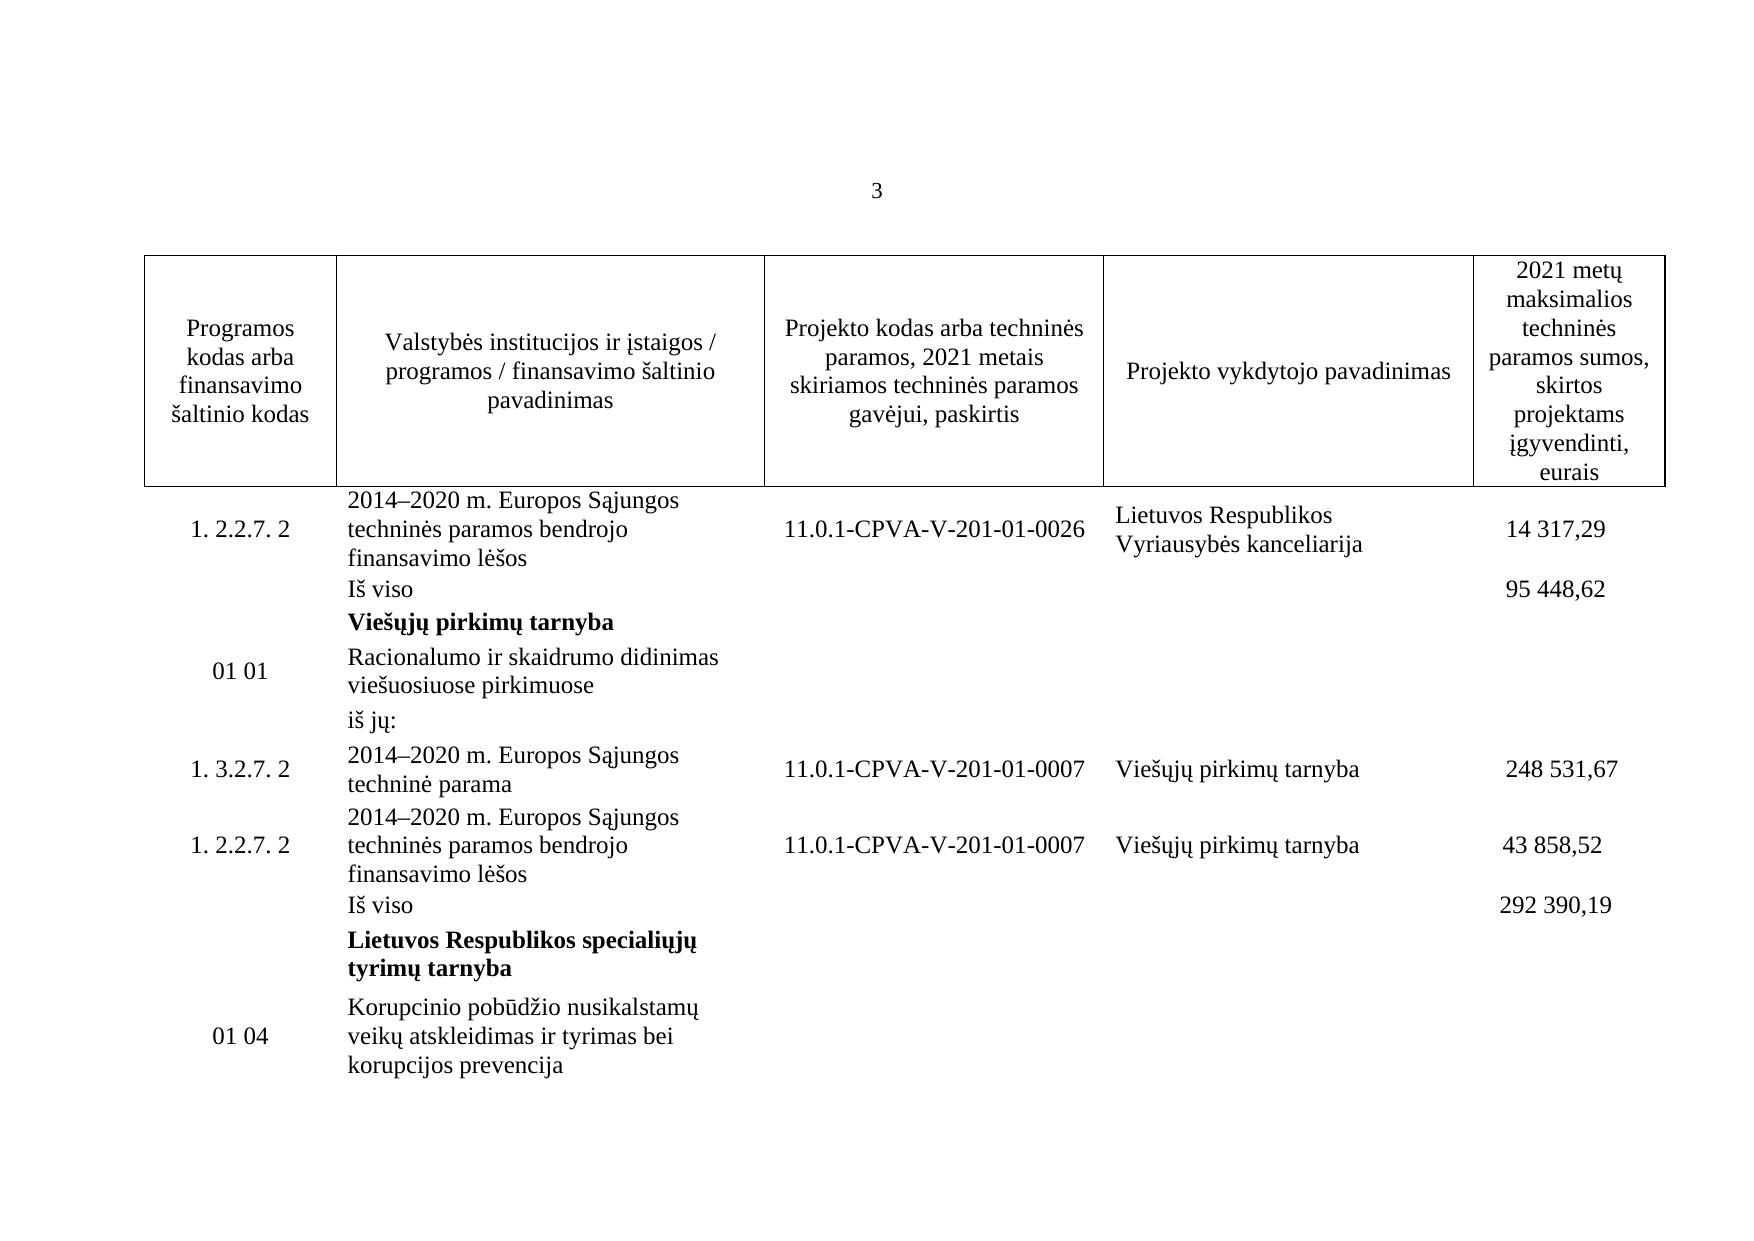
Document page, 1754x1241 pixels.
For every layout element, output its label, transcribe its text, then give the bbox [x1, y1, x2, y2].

table_cell 2014–2020 m. Europos Sąjungos techninės paramos bendrojo finansavimo lėšos [336, 802, 764, 888]
table_cell Viešųjų pirkimų tarnyba [1104, 802, 1473, 888]
table_cell Lietuvos Respublikos specialiųjų tyrimų tarnyba [336, 921, 764, 986]
table_header Projekto vykdytojo pavadinimas [1104, 256, 1473, 486]
table_cell 95 448,62 [1473, 572, 1650, 605]
table_cell 1. 2.2.7. 2 [144, 487, 336, 572]
table_cell 43 858,52 [1473, 802, 1650, 888]
table_cell [1473, 986, 1650, 1085]
table_cell 2014–2020 m. Europos Sąjungos techninės paramos bendrojo finansavimo lėšos [336, 487, 764, 572]
table_cell [1650, 736, 1665, 802]
table_cell [1104, 638, 1473, 703]
table_cell 292 390,19 [1473, 888, 1650, 921]
table_cell [1650, 888, 1665, 921]
table_cell [1473, 605, 1650, 637]
table_cell [764, 605, 1104, 637]
table_cell Racionalumo ir skaidrumo didinimas viešuosiuose pirkimuose [336, 638, 764, 703]
table_cell [764, 638, 1104, 703]
table_cell 01 01 [144, 638, 336, 703]
table_header Projekto kodas arba techninės paramos, 2021 metais skiriamos techninės paramos gavėjui, paskirtis [765, 256, 1103, 486]
table_cell [144, 572, 336, 605]
table_cell [1104, 572, 1473, 605]
table_cell 11.0.1-CPVA-V-201-01-0007 [764, 736, 1104, 802]
table_cell [764, 888, 1104, 921]
table_cell [1473, 921, 1650, 986]
table_cell Iš viso [336, 572, 764, 605]
table_cell iš jų: [336, 703, 764, 736]
table_header 2021 metų maksimalios techninės paramos sumos, skirtos projektams įgyvendinti, eurais [1474, 256, 1664, 486]
table_cell [764, 572, 1104, 605]
table_header Valstybės institucijos ir įstaigos / programos / finansavimo šaltinio pavadinimas [337, 256, 764, 486]
table_cell [1650, 802, 1665, 888]
table_cell [1650, 572, 1665, 605]
table_cell [144, 605, 336, 637]
table_cell [764, 703, 1104, 736]
table_cell [144, 921, 336, 986]
table_cell [1104, 921, 1473, 986]
table_cell Viešųjų pirkimų tarnyba [1104, 736, 1473, 802]
table_cell Iš viso [336, 888, 764, 921]
table_cell 2014–2020 m. Europos Sąjungos techninė parama [336, 736, 764, 802]
table_cell Viešųjų pirkimų tarnyba [336, 605, 764, 637]
table_cell Lietuvos Respublikos Vyriausybės kanceliarija [1104, 487, 1473, 572]
table_cell 1. 3.2.7. 2 [144, 736, 336, 802]
table_cell [1650, 986, 1665, 1085]
table_cell 11.0.1-CPVA-V-201-01-0007 [764, 802, 1104, 888]
table_cell [1104, 986, 1473, 1085]
table_cell [764, 986, 1104, 1085]
table_cell 248 531,67 [1473, 736, 1650, 802]
table_cell [1104, 605, 1473, 637]
table_cell [1650, 487, 1665, 572]
table_cell Korupcinio pobūdžio nusikalstamų veikų atskleidimas ir tyrimas bei korupcijos prevencija [336, 986, 764, 1085]
table_header Programos kodas arba finansavimo šaltinio kodas [145, 256, 336, 486]
table_cell 14 317,29 [1473, 487, 1650, 572]
table_cell [1650, 605, 1665, 637]
table_cell 01 04 [144, 986, 336, 1085]
table_cell [1650, 638, 1665, 703]
table_cell [1473, 703, 1650, 736]
table_cell 11.0.1-CPVA-V-201-01-0026 [764, 487, 1104, 572]
table_cell [764, 921, 1104, 986]
table_cell [1650, 703, 1665, 736]
table_cell [144, 703, 336, 736]
table_cell [1104, 703, 1473, 736]
table_cell [1104, 888, 1473, 921]
table_cell [1473, 638, 1650, 703]
table_cell [1650, 921, 1665, 986]
table_cell [144, 888, 336, 921]
table_cell 1. 2.2.7. 2 [144, 802, 336, 888]
